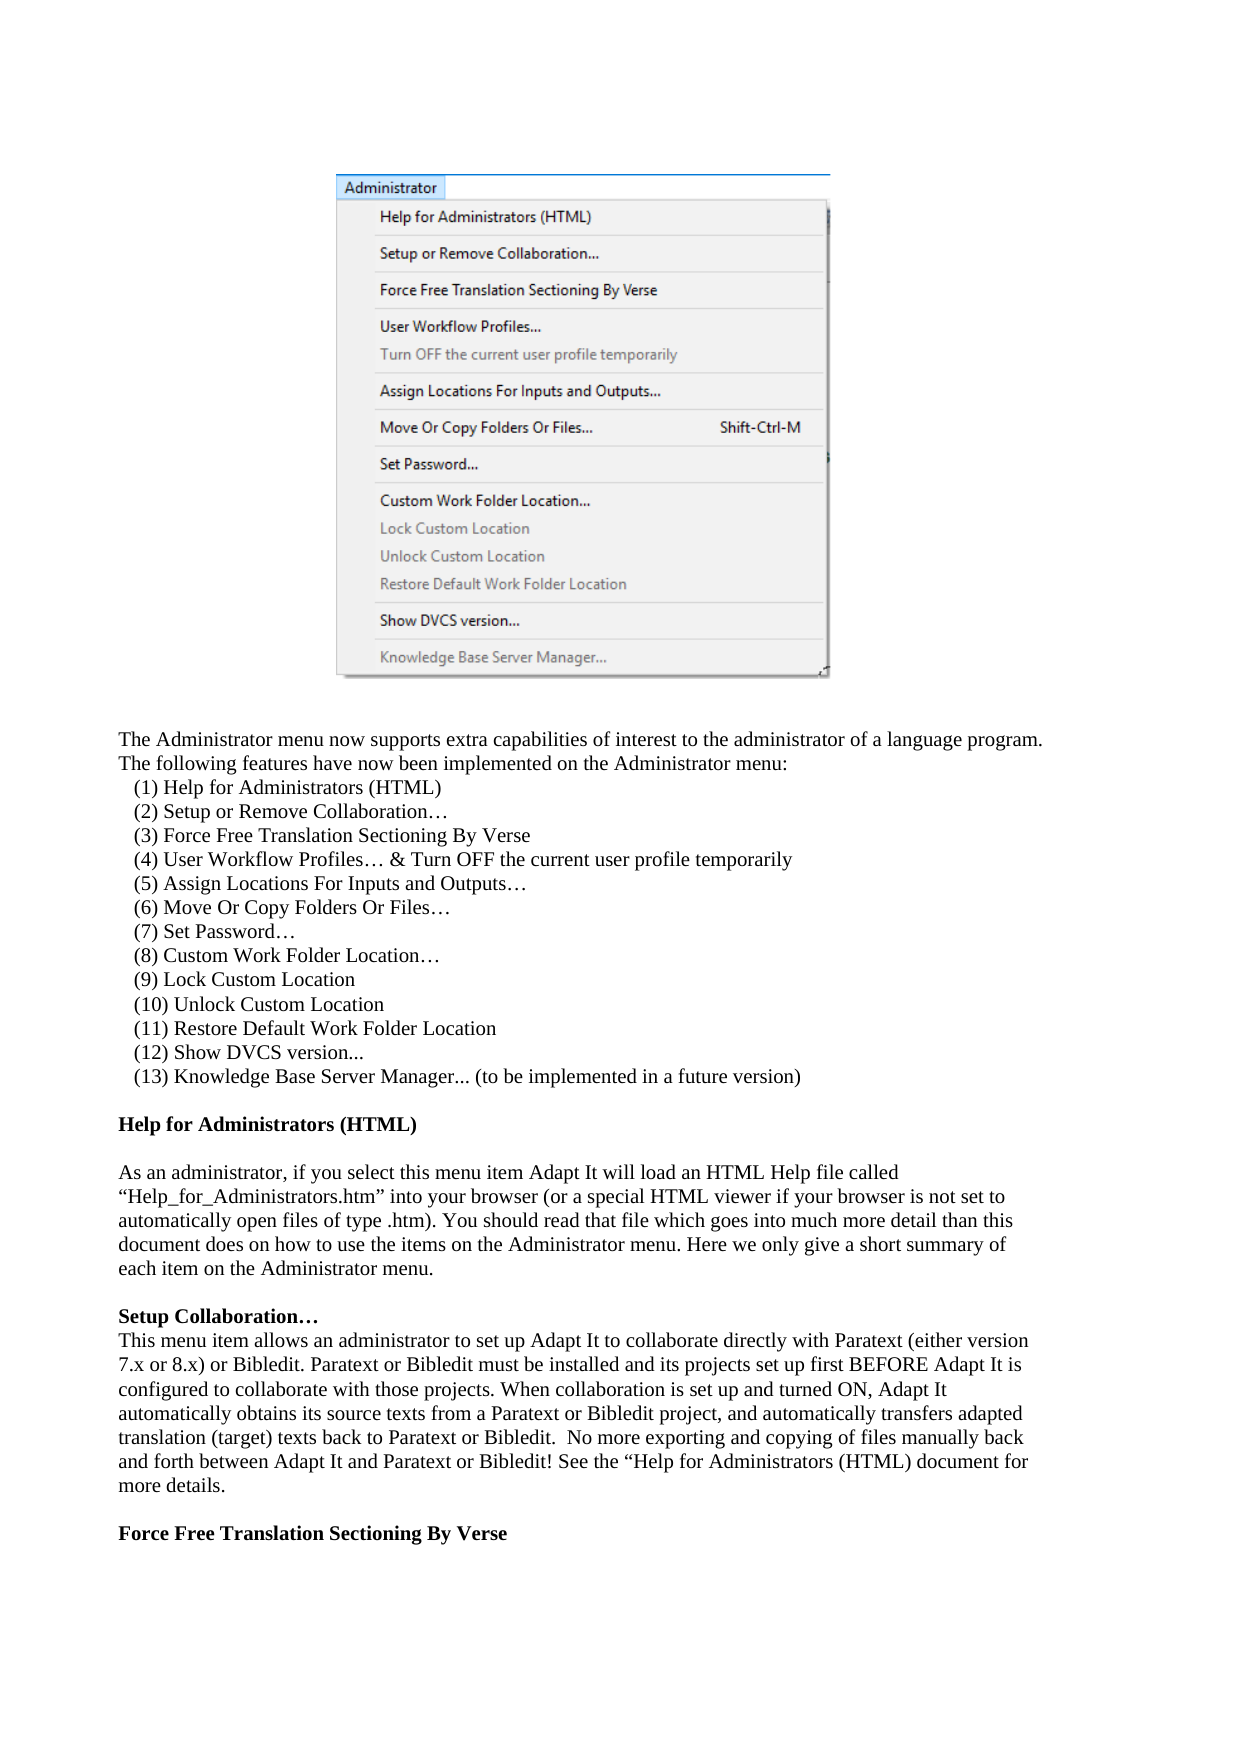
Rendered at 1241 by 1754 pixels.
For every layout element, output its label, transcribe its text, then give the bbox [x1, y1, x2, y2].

text (6) Move Or Copy Folders Or Files… [118, 895, 1048, 919]
text Help for Administrators (HTML) [118, 1112, 1048, 1136]
text As an administrator, if you select this menu item Adapt It will load an HTML Help file called “Help_for_Administrators.htm” into your browser (or a special HTML viewer if your browser is not set to automatically open files of type .htm). You should read that file which goes into much more detail than this document does on how to use the items on the Administrator menu. Here we only give a short summary of each item on the Administrator menu. [118, 1160, 1048, 1280]
text (4) User Workflow Profiles… & Turn OFF the current user profile temporarily [118, 847, 1048, 871]
text (11) Restore Default Work Folder Location [118, 1016, 1048, 1039]
text (8) Custom Work Folder Location… [118, 943, 1048, 967]
text (1) Help for Administrators (HTML) [118, 775, 1048, 799]
text (5) Assign Locations For Inputs and Outputs… [118, 871, 1048, 895]
text (3) Force Free Translation Sectioning By Verse [118, 823, 1048, 847]
text (9) Lock Custom Location [118, 967, 1048, 991]
text Force Free Translation Sectioning By Verse [118, 1521, 1048, 1545]
text Setup Collaboration… [118, 1304, 1048, 1328]
text This menu item allows an administrator to set up Adapt It to collaborate directly with Paratext (either version 7.x or 8.x) or Bibledit. Paratext or Bibledit must be installed and its projects set up first BEFORE Adapt It is configured to collaborate with those projects. When collaboration is set up and turned ON, Adapt It automatically obtains its source texts from a Paratext or Bibledit project, and automatically transfers adapted translation (target) texts back to Paratext or Bibledit. No more exporting and copying of files manually back and forth between Adapt It and Paratext or Bibledit! See the “Help for Administrators (HTML) document for more details. [118, 1328, 1048, 1497]
text (10) Unlock Custom Location [118, 991, 1048, 1016]
text The Administrator menu now supports extra capabilities of interest to the administrator of a language program. The following features have now been implemented on the Administrator menu: [118, 727, 1048, 775]
picture [336, 174, 831, 679]
text (7) Set Password… [118, 919, 1048, 943]
text (12) Show DVCS version... [118, 1039, 1048, 1064]
text (2) Setup or Remove Collaboration… [118, 799, 1048, 823]
text (13) Knowledge Base Server Manager... (to be implemented in a future version) [118, 1064, 1048, 1088]
